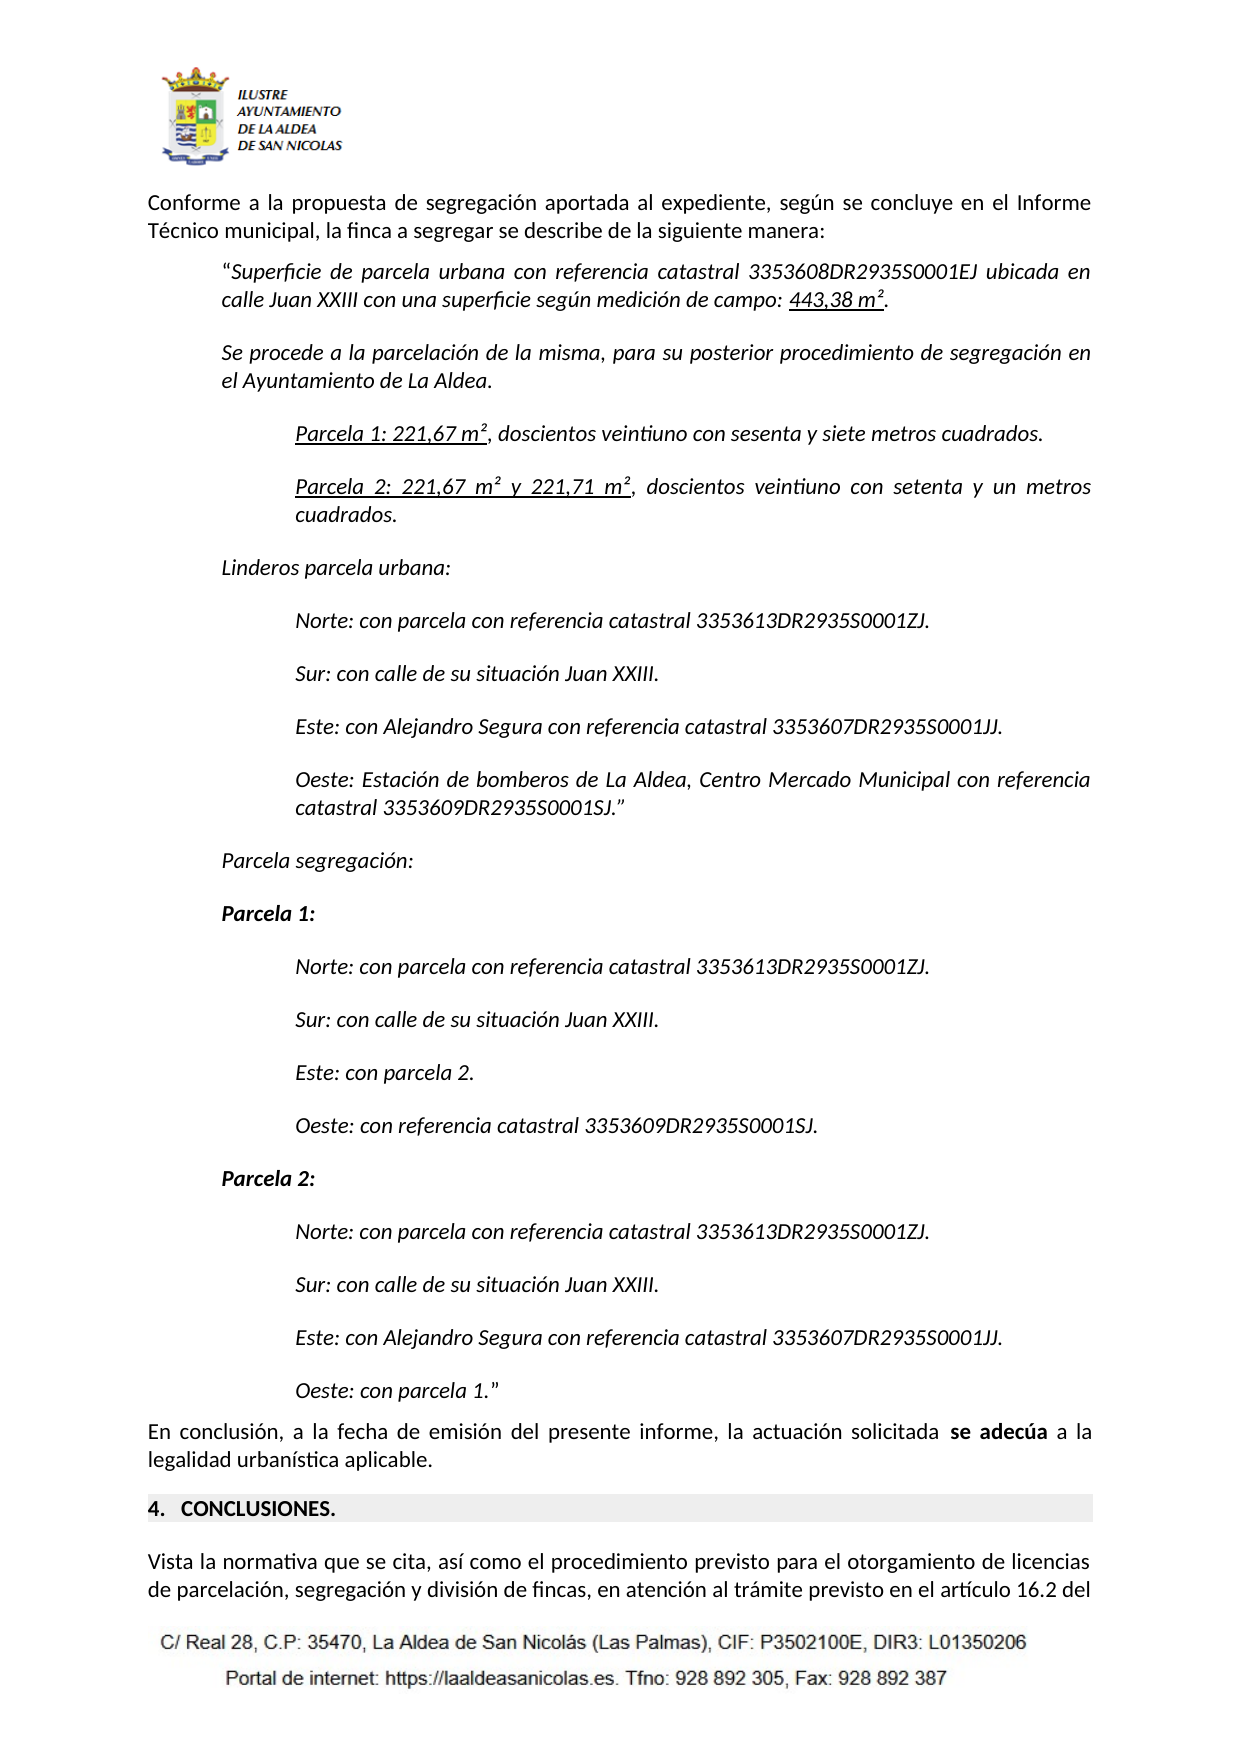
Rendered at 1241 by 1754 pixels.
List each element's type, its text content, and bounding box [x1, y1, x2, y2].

text Norte: con parcela con referencia catastral 3353613DR2935S0001ZJ. [295, 1217, 1093, 1245]
picture [148, 1626, 1034, 1694]
text Este: con parcela 2. [295, 1058, 1093, 1086]
text Parcela 1: 221,67 m², doscientos veintiuno con sesenta y siete metros cuadrados. [295, 419, 1093, 447]
text Este: con Alejandro Segura con referencia catastral 3353607DR2935S0001JJ. [295, 712, 1093, 740]
text Oeste: con referencia catastral 3353609DR2935S0001SJ. [295, 1111, 1093, 1139]
text Norte: con parcela con referencia catastral 3353613DR2935S0001ZJ. [295, 952, 1093, 980]
text Oeste: con parcela 1.” [295, 1376, 1093, 1404]
text Sur: con calle de su situación Juan XXIII. [295, 1270, 1093, 1298]
text Parcela 2: 221,67 m² y 221,71 m², doscientos veintiuno con setenta y un metros cuadrados. [295, 472, 1093, 528]
picture [148, 59, 358, 173]
text Conforme a la propuesta de segregación aportada al expediente, según se concluye en el Informe Técnico municipal, la finca a segregar se describe de la siguiente manera: [148, 188, 1093, 244]
text Parcela segregación: [221, 846, 1093, 874]
text Parcela 1: [221, 899, 1093, 927]
text Norte: con parcela con referencia catastral 3353613DR2935S0001ZJ. [295, 606, 1093, 634]
text En conclusión, a la fecha de emisión del presente informe, la actuación solicitada se adecúa a la legalidad urbanística aplicable. [148, 1417, 1093, 1473]
text Oeste: Estación de bomberos de La Aldea, Centro Mercado Municipal con referencia catastral 3353609DR2935S0001SJ.” [295, 765, 1093, 821]
text Se procede a la parcelación de la misma, para su posterior procedimiento de segregación en el Ayuntamiento de La Aldea. [221, 338, 1093, 394]
text Este: con Alejandro Segura con referencia catastral 3353607DR2935S0001JJ. [295, 1323, 1093, 1351]
text Vista la normativa que se cita, así como el procedimiento previsto para el otorgamiento de licencias de parcelación, segregación y división de fincas, en atención al trámite previsto en el artículo 16.2 del [148, 1547, 1093, 1603]
text Parcela 2: [221, 1164, 1093, 1192]
text Sur: con calle de su situación Juan XXIII. [295, 659, 1093, 687]
text Sur: con calle de su situación Juan XXIII. [295, 1005, 1093, 1033]
subtitle 4. CONCLUSIONES. [148, 1494, 1093, 1522]
text Linderos parcela urbana: [221, 553, 1093, 581]
text “Superficie de parcela urbana con referencia catastral 3353608DR2935S0001EJ ubicada en calle Juan XXIII con una superficie según medición de campo: 443,38 m². [221, 257, 1093, 313]
